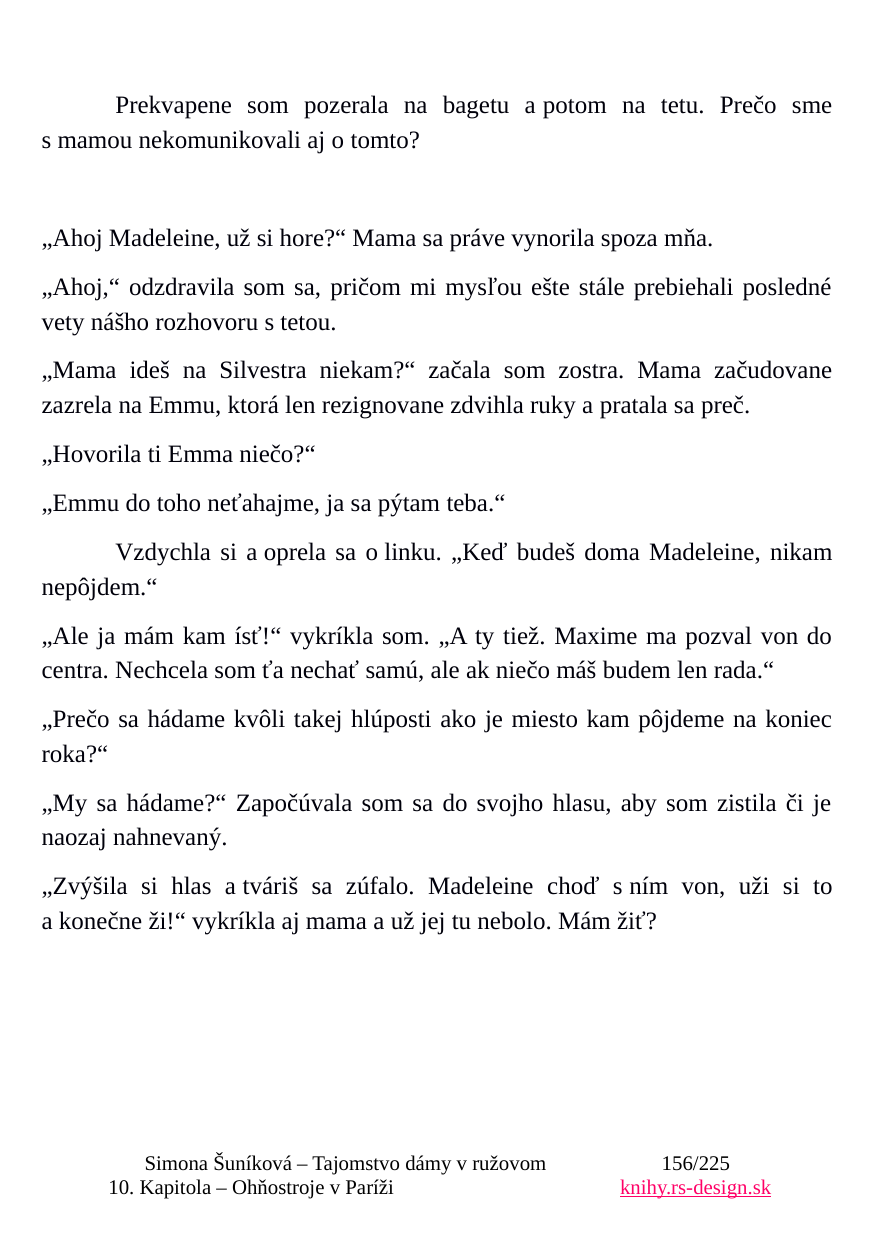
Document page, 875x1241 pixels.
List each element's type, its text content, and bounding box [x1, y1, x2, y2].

text „Hovorila ti Emma niečo?“ [41, 439, 833, 468]
text „Mama ideš na Silvestra niekam?“ začala som zostra. Mama začudovane zazrela na Emmu, ktorá len rezignovane zdvihla ruky a pratala sa preč. [41, 356, 833, 419]
text „Emmu do toho neťahajme, ja sa pýtam teba.“ [41, 488, 833, 517]
text Vzdychla si a oprela sa o linku. „Keď budeš doma Madeleine, nikam nepôjdem.“ [41, 537, 833, 601]
text „Ale ja mám kam ísť!“ vykríkla som. „A ty tiež. Maxime ma pozval von do centra. Nechcela som ťa nechať samú, ale ak niečo máš budem len rada.“ [41, 621, 833, 684]
text „Prečo sa hádame kvôli takej hlúposti ako je miesto kam pôjdeme na koniec roka?“ [41, 704, 833, 768]
text Prekvapene som pozerala na bagetu a potom na tetu. Prečo sme s mamou nekomunikovali aj o tomto? [41, 90, 833, 154]
text „Ahoj Madeleine, už si hore?“ Mama sa práve vynorila spoza mňa. [41, 223, 833, 252]
text „Ahoj,“ odzdravila som sa, pričom mi mysľou ešte stále prebiehali posledné vety nášho rozhovoru s tetou. [41, 272, 833, 335]
text „Zvýšila si hlas a tváriš sa zúfalo. Madeleine choď s ním von, uži si to a konečne ži!“ vykríkla aj mama a už jej tu nebolo. Mám žiť? [41, 871, 833, 935]
text „My sa hádame?“ Započúvala som sa do svojho hlasu, aby som zistila či je naozaj nahnevaný. [41, 788, 833, 851]
